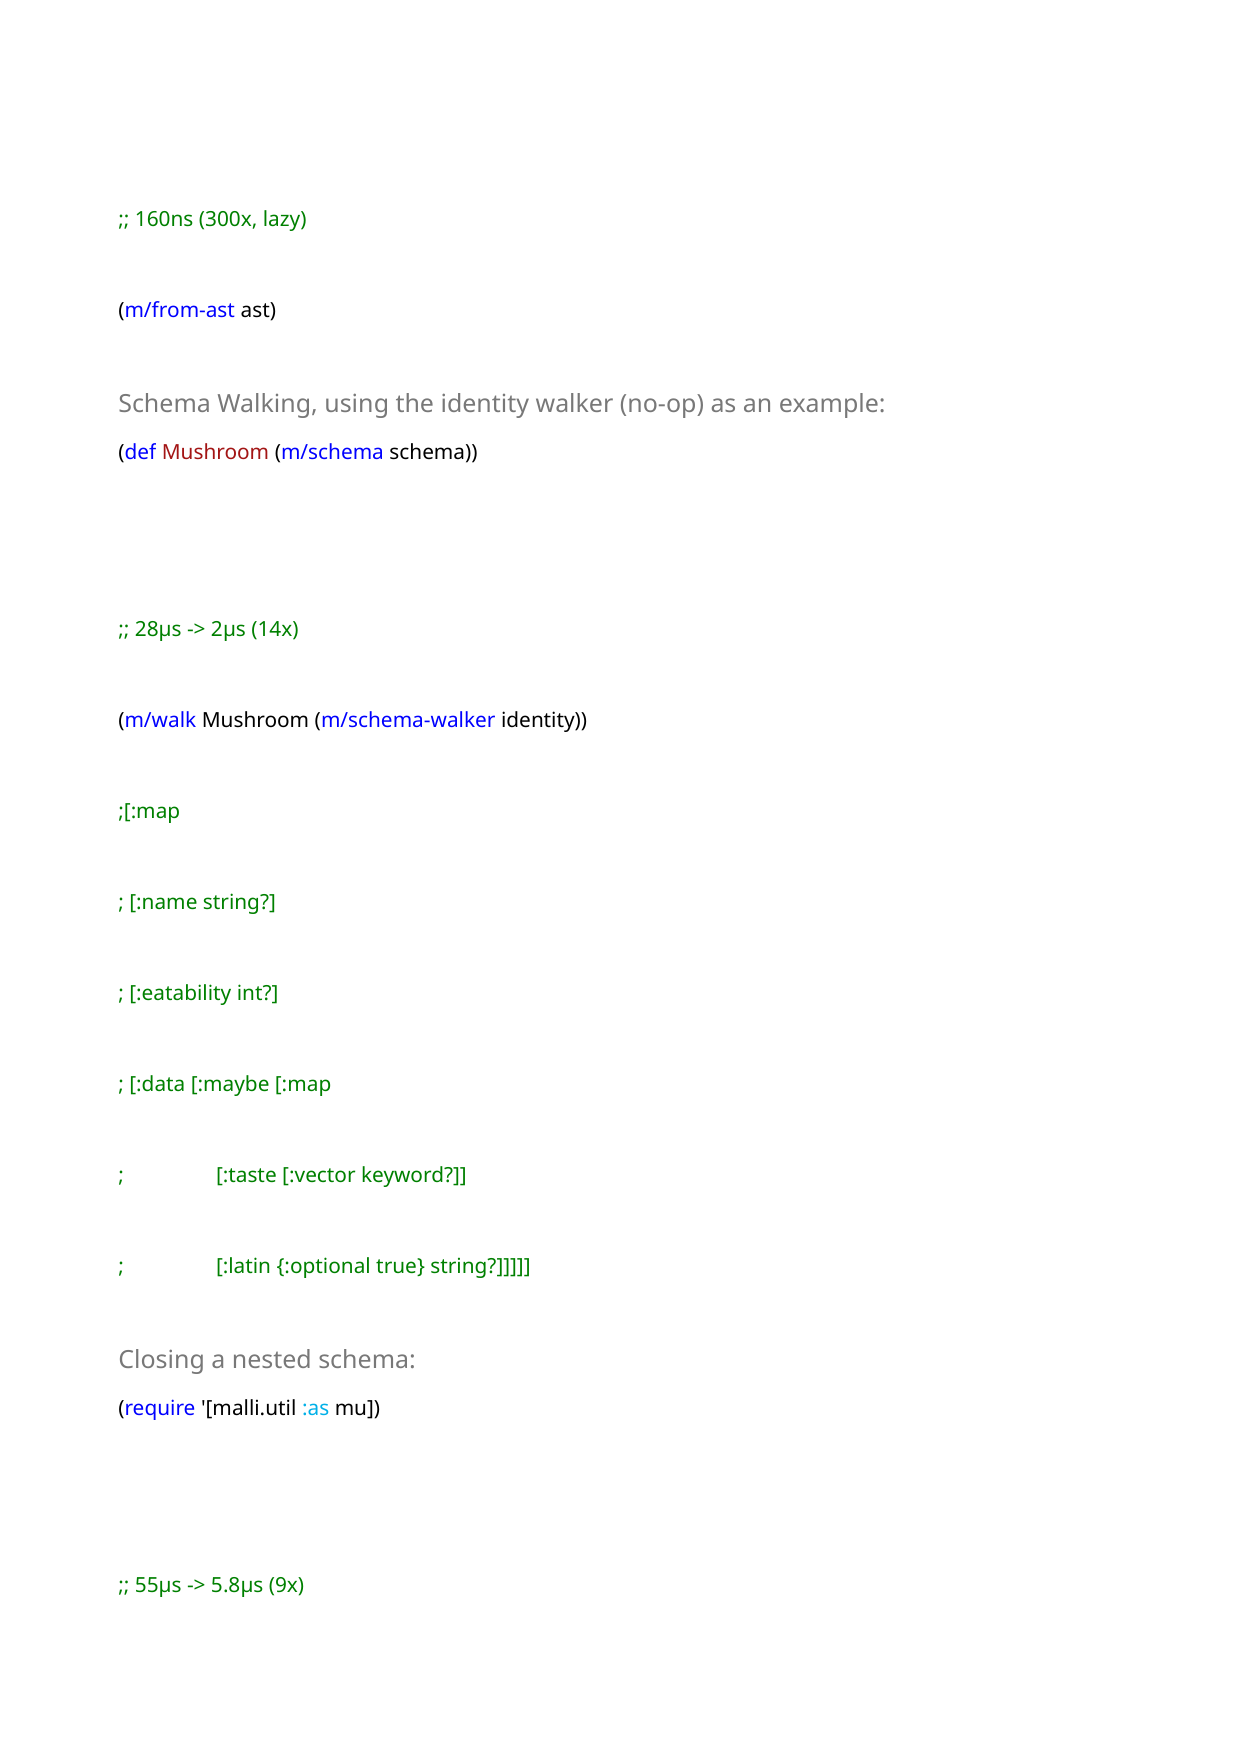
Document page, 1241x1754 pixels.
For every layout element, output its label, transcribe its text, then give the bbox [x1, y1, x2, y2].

text (m/from-ast ast) [118, 295, 1122, 324]
text ;; 55µs -> 5.8µs (9x) [118, 1570, 1122, 1598]
text (def Mushroom (m/schema schema)) [118, 437, 1122, 466]
text ; [:taste [:vector keyword?]] [118, 1160, 1122, 1188]
text Schema Walking, using the identity walker (no-op) as an example: [118, 386, 1122, 420]
text (require '[malli.util :as mu]) [118, 1393, 1122, 1421]
text ; [:name string?] [118, 887, 1122, 916]
text ; [:eatability int?] [118, 978, 1122, 1006]
text ; [:data [:maybe [:map [118, 1069, 1122, 1097]
text ;; 160ns (300x, lazy) [118, 204, 1122, 233]
text ;; 28µs -> 2µs (14x) [118, 614, 1122, 643]
text (m/walk Mushroom (m/schema-walker identity)) [118, 705, 1122, 734]
text ; [:latin {:optional true} string?]]]]] [118, 1251, 1122, 1279]
text ;[:map [118, 796, 1122, 824]
text Closing a nested schema: [118, 1342, 1122, 1376]
